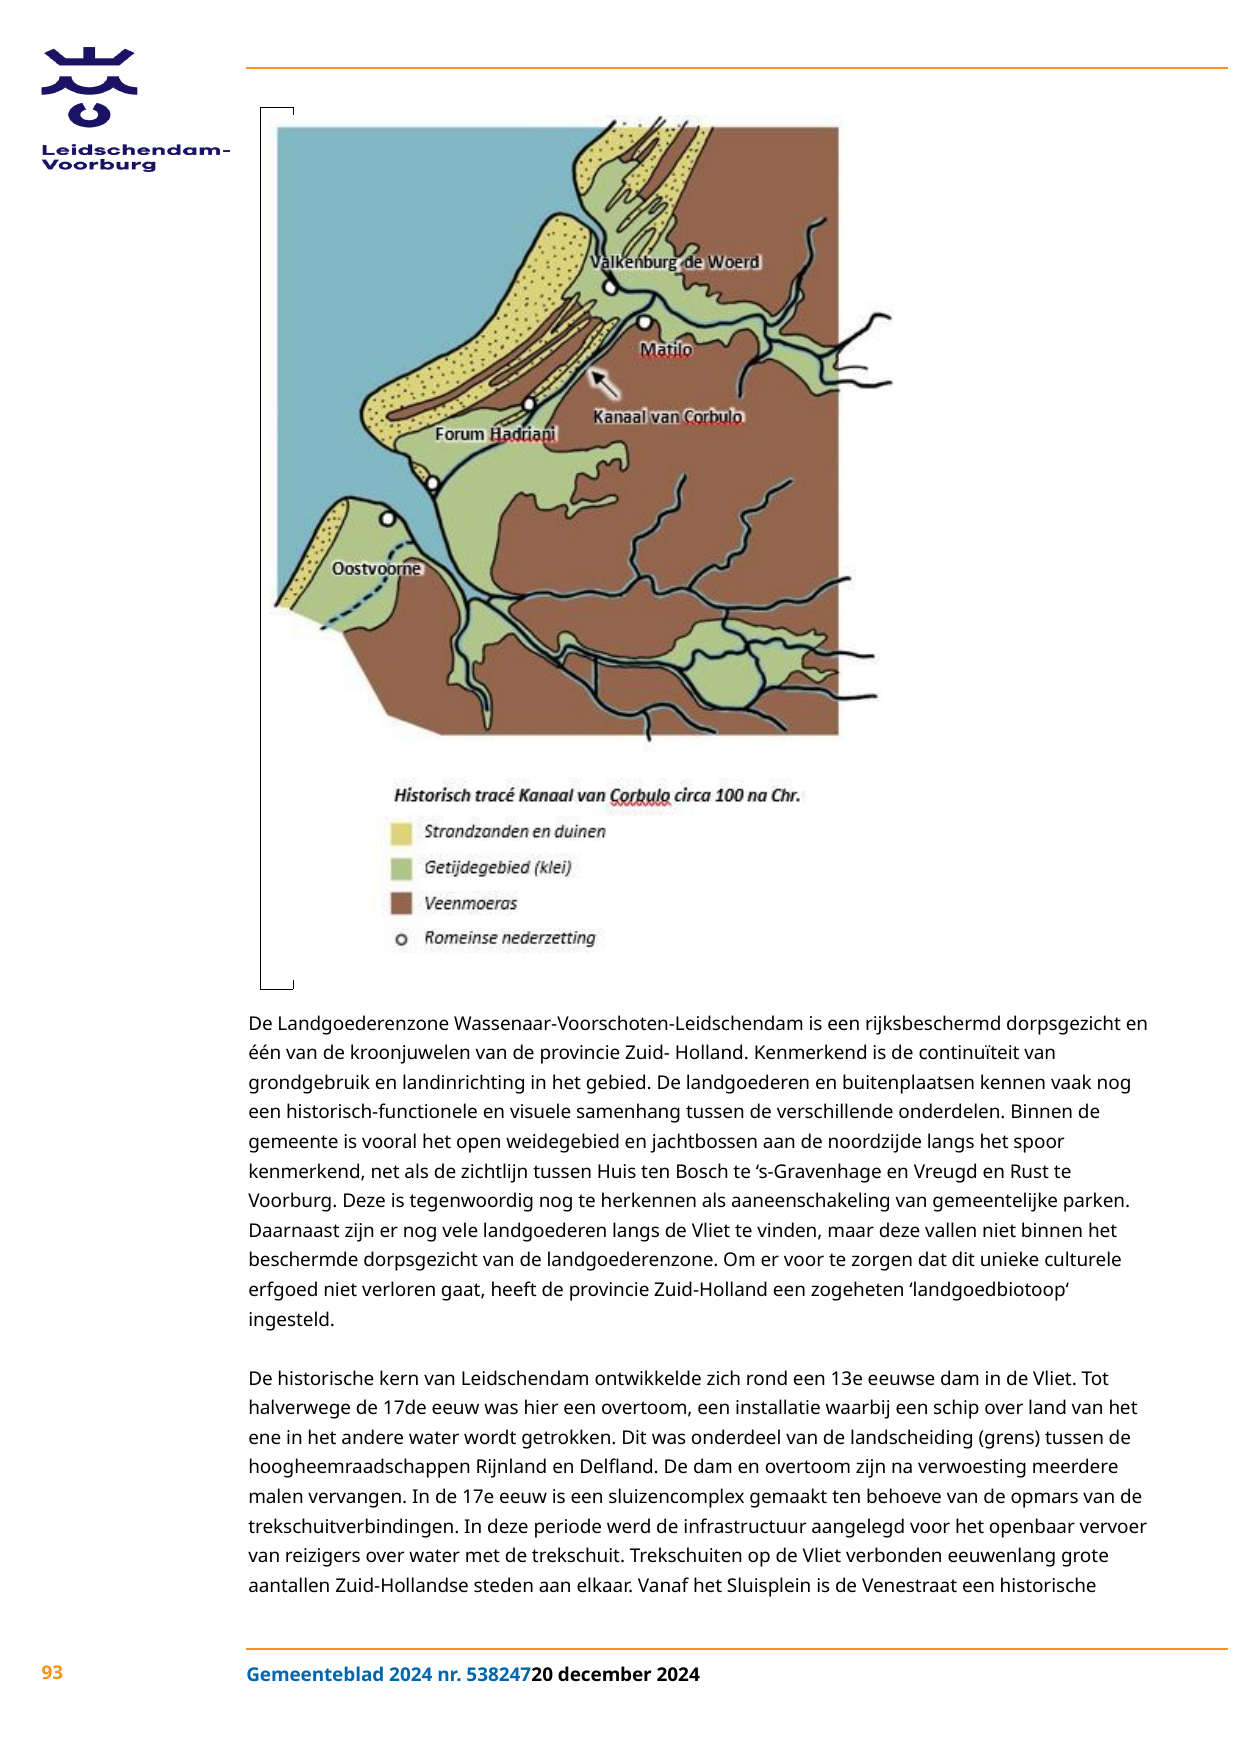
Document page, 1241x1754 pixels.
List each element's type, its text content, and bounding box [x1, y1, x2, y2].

picture [41, 47, 231, 172]
text Daarnaast zijn er nog vele landgoederen langs de Vliet te vinden, maar deze vallen niet binnen het beschermde dorpsgezicht van de landgoederenzone. Om er voor te zorgen dat dit unieke culturele erfgoed niet verloren gaat, heeft de provincie Zuid-Holland een zogeheten ‘landgoedbiotoop‘ ingesteld. [248, 1217, 1152, 1331]
text De Landgoederenzone Wassenaar-Voorschoten-Leidschendam is een rijksbeschermd dorpsgezicht en één van de kroonjuwelen van de provincie Zuid- Holland. Kenmerkend is de continuïteit van grondgebruik en landinrichting in het gebied. De landgoederen en buitenplaatsen kennen vaak nog een historisch-functionele en visuele samenhang tussen de verschillende onderdelen. Binnen de gemeente is vooral het open weidegebied en jachtbossen aan de noordzijde langs het spoor kenmerkend, net als de zichtlijn tussen Huis ten Bosch te ‘s-Gravenhage en Vreugd en Rust te Voorburg. Deze is tegenwoordig nog te herkennen als aaneenschakeling van gemeentelijke parken. [248, 1010, 1152, 1213]
picture [268, 115, 911, 980]
text De historische kern van Leidschendam ontwikkelde zich rond een 13e eeuwse dam in de Vliet. Tot halverwege de 17de eeuw was hier een overtoom, een installatie waarbij een schip over land van het ene in het andere water wordt getrokken. Dit was onderdeel van de landscheiding (grens) tussen de hoogheemraadschappen Rijnland en Delfland. De dam en overtoom zijn na verwoesting meerdere malen vervangen. In de 17e eeuw is een sluizencomplex gemaakt ten behoeve van de opmars van de trekschuitverbindingen. In deze periode werd de infrastructuur aangelegd voor het openbaar vervoer van reizigers over water met de trekschuit. Trekschuiten op de Vliet verbonden eeuwenlang grote aantallen Zuid-Hollandse steden aan elkaar. Vanaf het Sluisplein is de Venestraat een historische [248, 1365, 1152, 1598]
